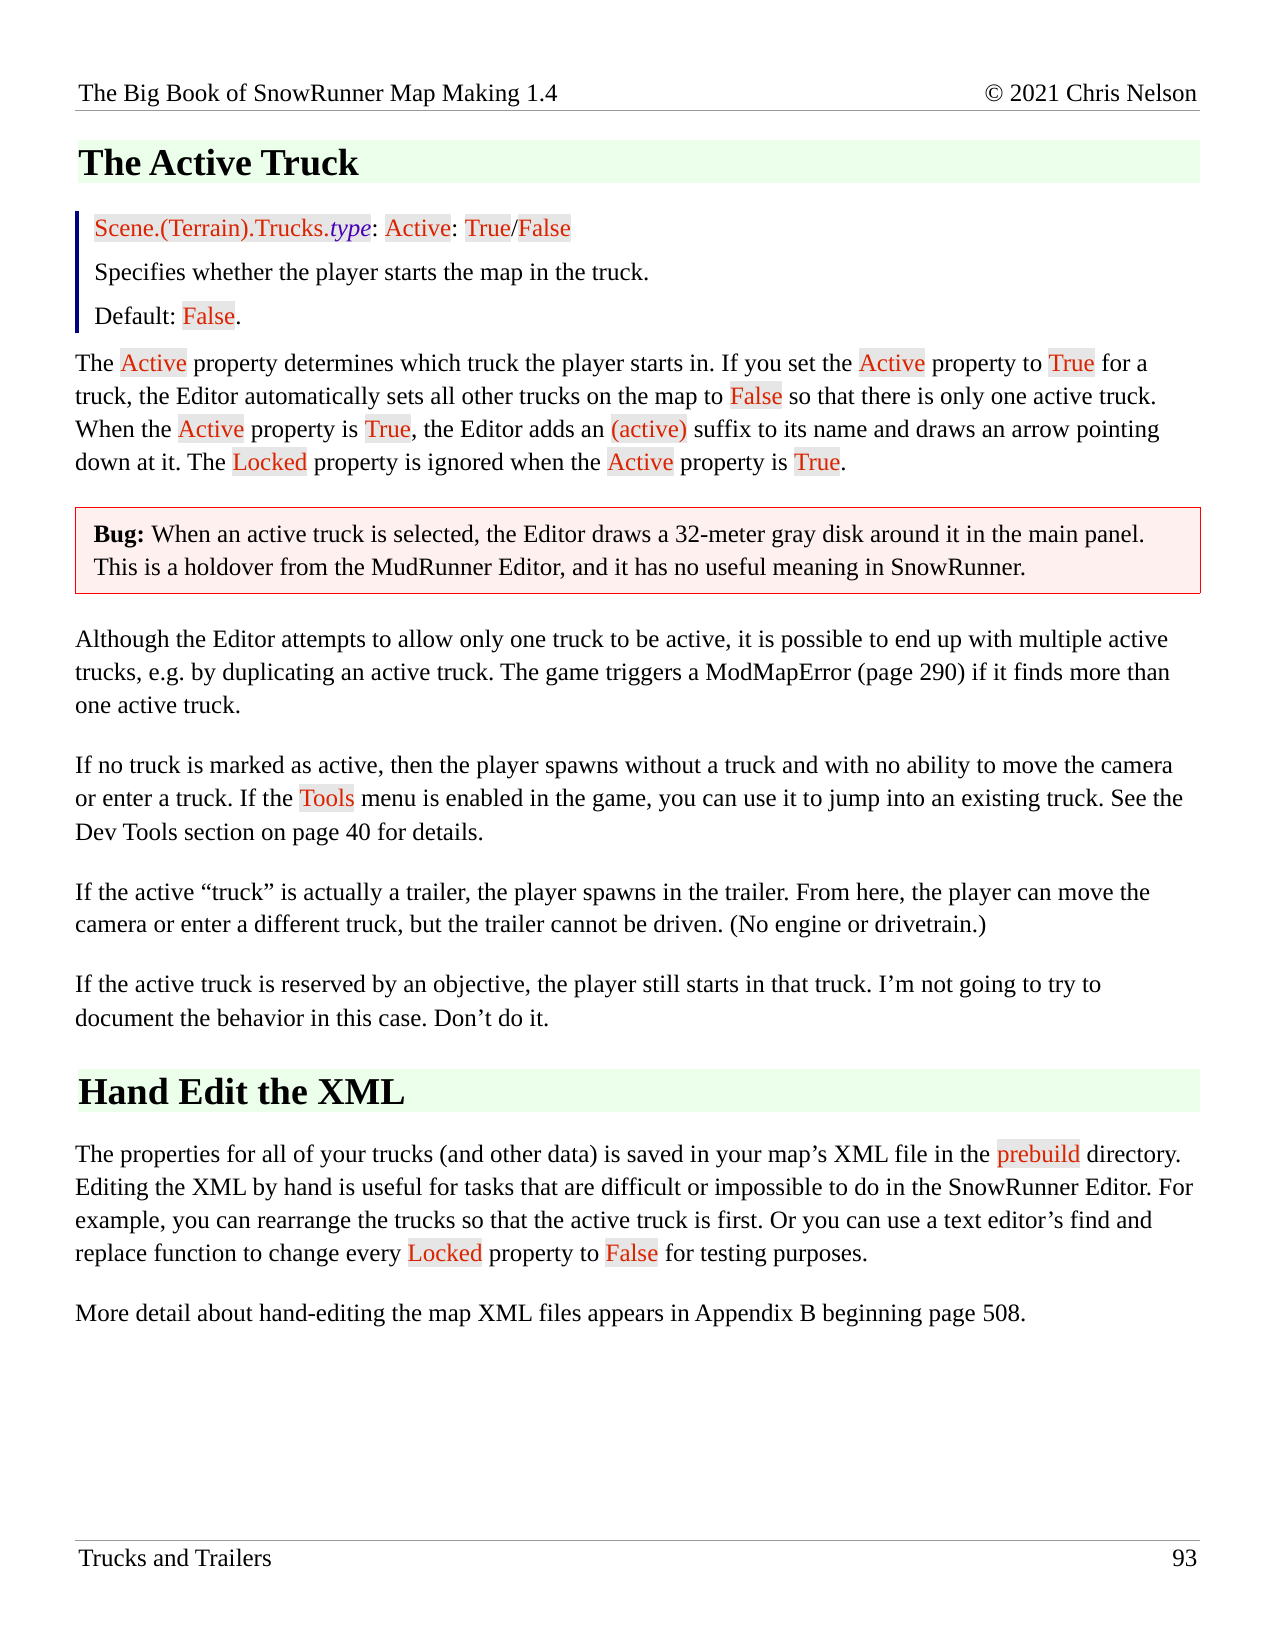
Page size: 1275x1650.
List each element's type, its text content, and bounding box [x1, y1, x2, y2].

subtitle The Active Truck [78, 140, 1200, 183]
text More detail about hand-editing the map XML files appears in Appendix B beginning page 508. [75, 1298, 1200, 1327]
text If the active truck is reserved by an objective, the player still starts in that truck. I’m not going to try to document the behavior in this case. Don’t do it. [75, 969, 1200, 1031]
text If the active “truck” is actually a trailer, the player spawns in the trailer. From here, the player can move the camera or enter a different truck, but the trailer cannot be driven. (No engine or drivetrain.) [75, 877, 1200, 938]
text The properties for all of your trucks (and other data) is saved in your map’s XML file in the prebuild directory. Editing the XML by hand is useful for tasks that are difficult or impossible to do in the SnowRunner Editor. For example, you can rearrange the trucks so that the active truck is first. Or you can use a text editor’s find and replace function to change every Locked property to False for testing purposes. [75, 1139, 1200, 1267]
text Default: False. [79, 298, 1200, 333]
text The Active property determines which truck the player starts in. If you set the Active property to True for a truck, the Editor automatically sets all other trucks on the map to False so that there is only one active truck. When the Active property is True, the Editor adds an (active) suffix to its name and draws an arrow pointing down at it. The Locked property is ignored when the Active property is True. [75, 348, 1200, 476]
text Although the Editor attempts to allow only one truck to be active, it is possible to end up with multiple active trucks, e.g. by duplicating an active truck. The game triggers a ModMapError (page 290) if it finds more than one active truck. [75, 624, 1200, 719]
list When an active truck is selected, the Editor draws a 32-meter gray disk around it in the main panel. This is a holdover from the MudRunner Editor, and it has no useful meaning in SnowRunner. [76, 508, 1200, 593]
subtitle Hand Edit the XML [78, 1069, 1200, 1112]
text If no truck is marked as active, then the player spawns without a truck and with no ability to move the camera or enter a truck. If the Tools menu is enabled in the game, you can use it to jump into an existing truck. See the Dev Tools section on page 40 for details. [75, 751, 1200, 845]
text Scene.(Terrain).Trucks.type: Active: True/False [79, 211, 1200, 242]
text Specifies whether the player starts the map in the truck. [79, 254, 1200, 286]
